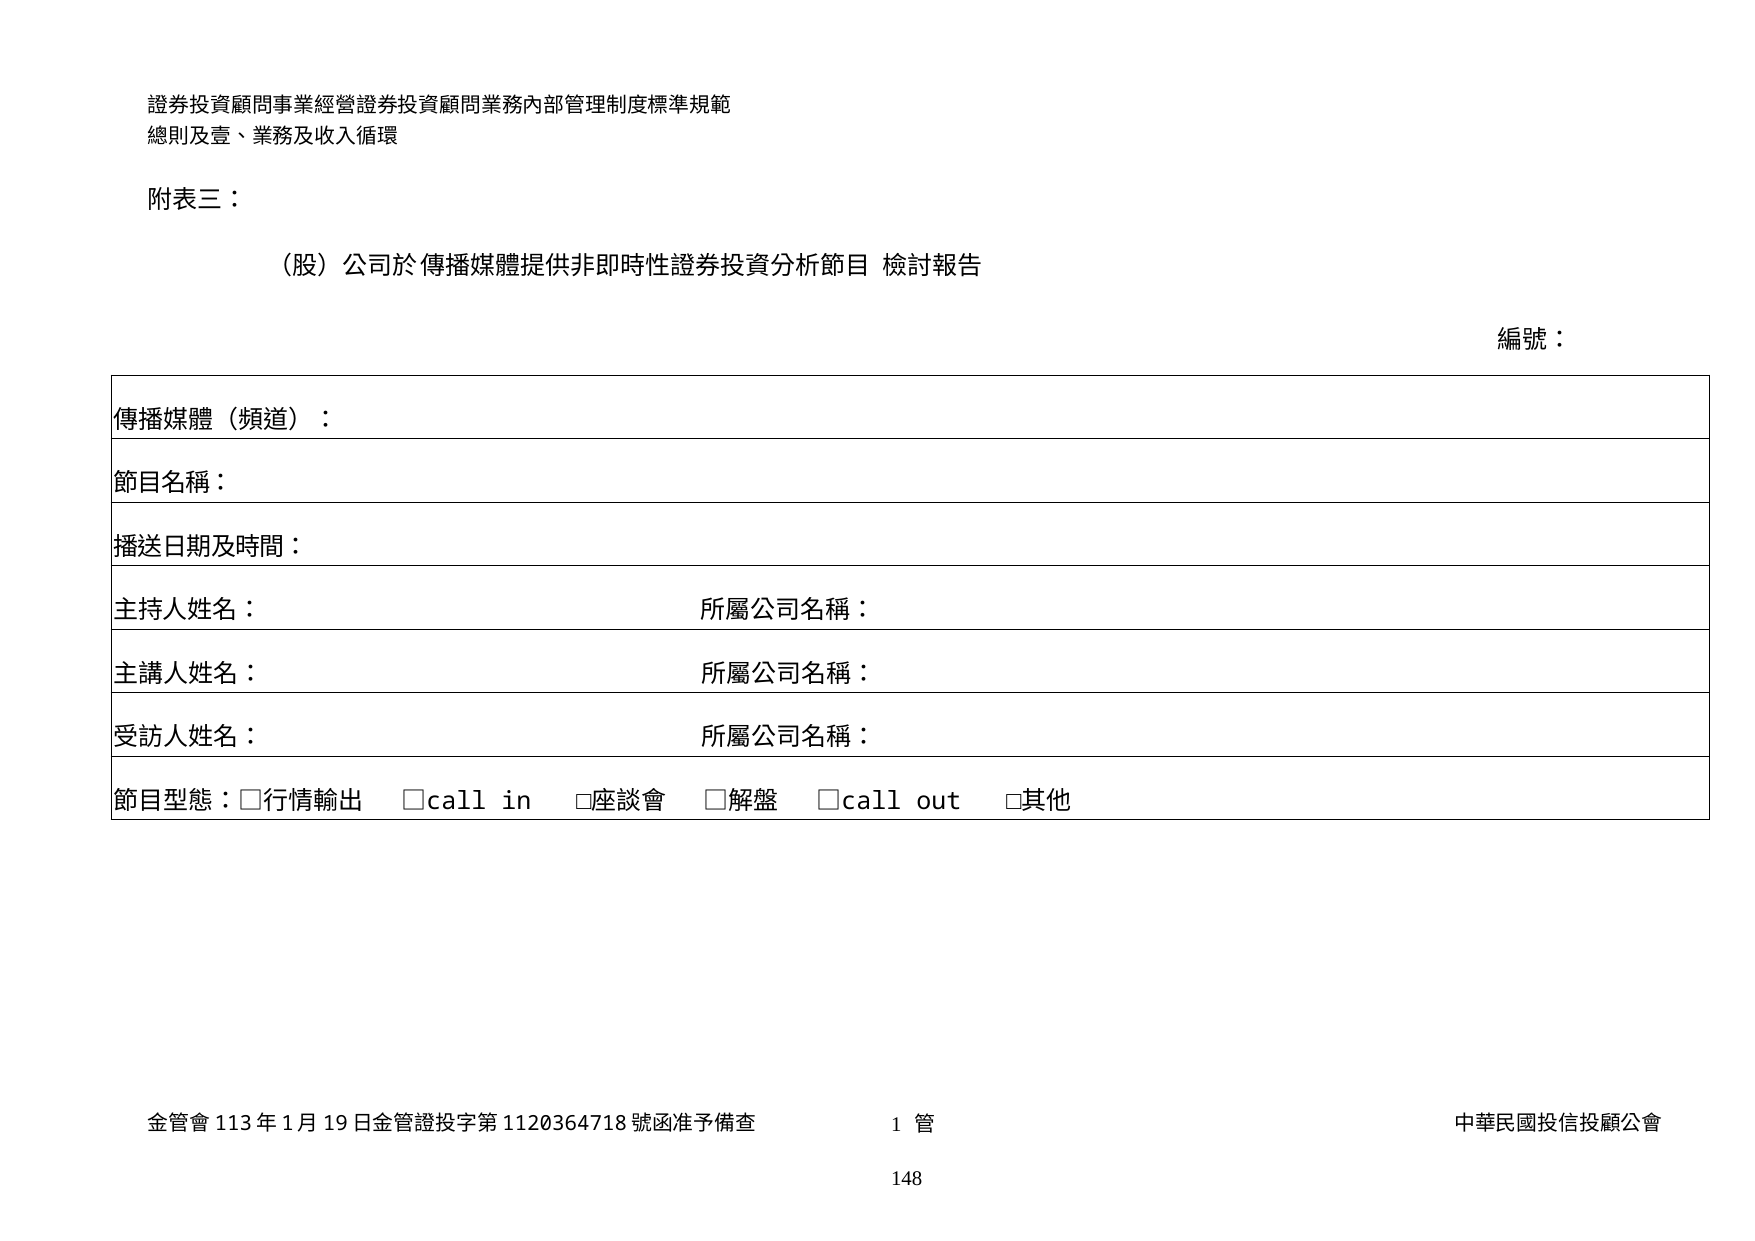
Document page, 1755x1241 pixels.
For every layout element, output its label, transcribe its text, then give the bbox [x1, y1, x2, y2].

table_cell 播送日期及時間： [112, 503, 1709, 565]
table_cell 受訪人姓名： 所屬公司名稱： [112, 693, 1709, 756]
text 附表三： [148, 179, 1687, 216]
table_cell 節目型態：□行情輸出 □call in □座談會 □解盤 □call out □其他 [112, 757, 1709, 819]
table_cell 節目名稱： [112, 439, 1709, 502]
text （股）公司於傳播媒體提供非即時性證券投資分析節目 檢討報告 [148, 246, 1687, 282]
table_cell 主講人姓名： 所屬公司名稱： [112, 630, 1709, 692]
table_header 傳播媒體（頻道）： [112, 376, 1709, 438]
table_cell 主持人姓名： 所屬公司名稱： [112, 566, 1709, 629]
text 編號： [148, 319, 1687, 356]
